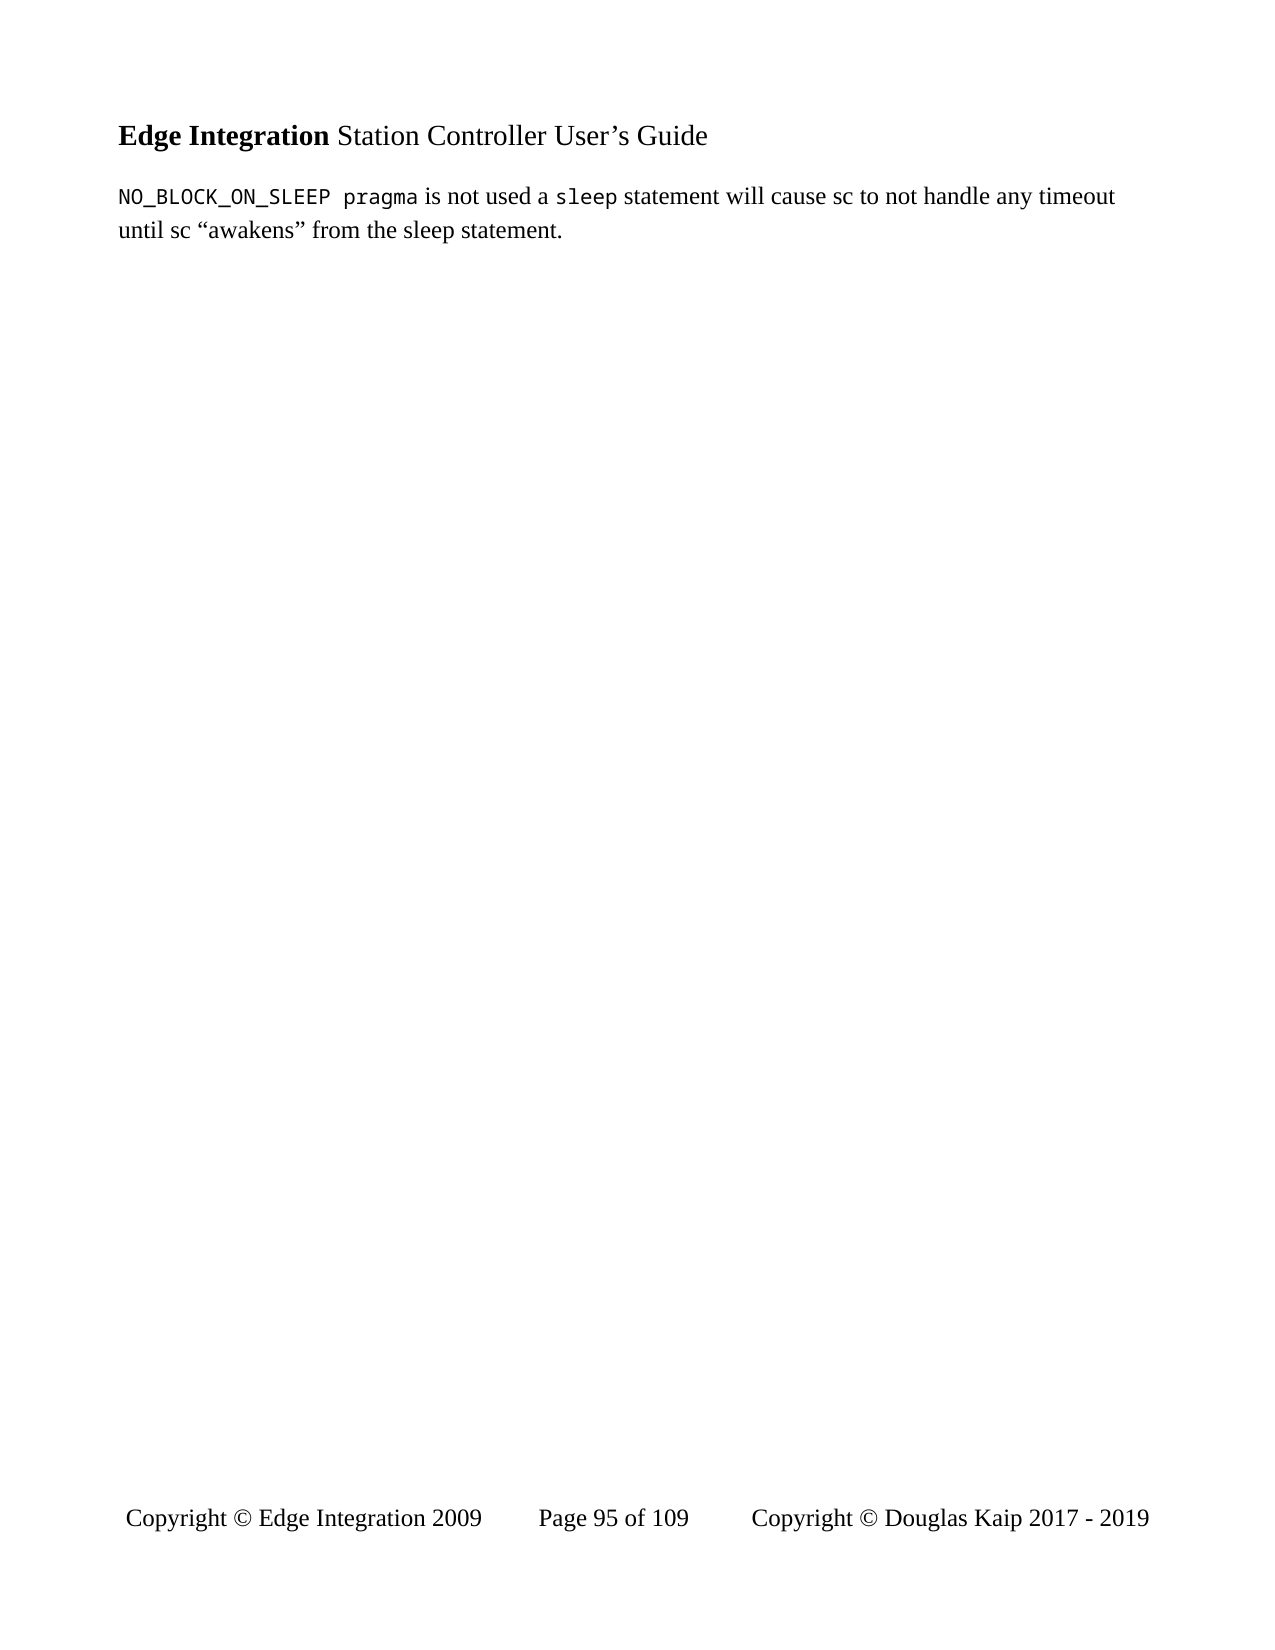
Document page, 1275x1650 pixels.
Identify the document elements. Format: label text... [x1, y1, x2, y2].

text NO_BLOCK_ON_SLEEP pragma is not used a sleep statement will cause sc to not handle any timeout until sc “awakens” from the sleep statement. [118, 181, 1157, 244]
